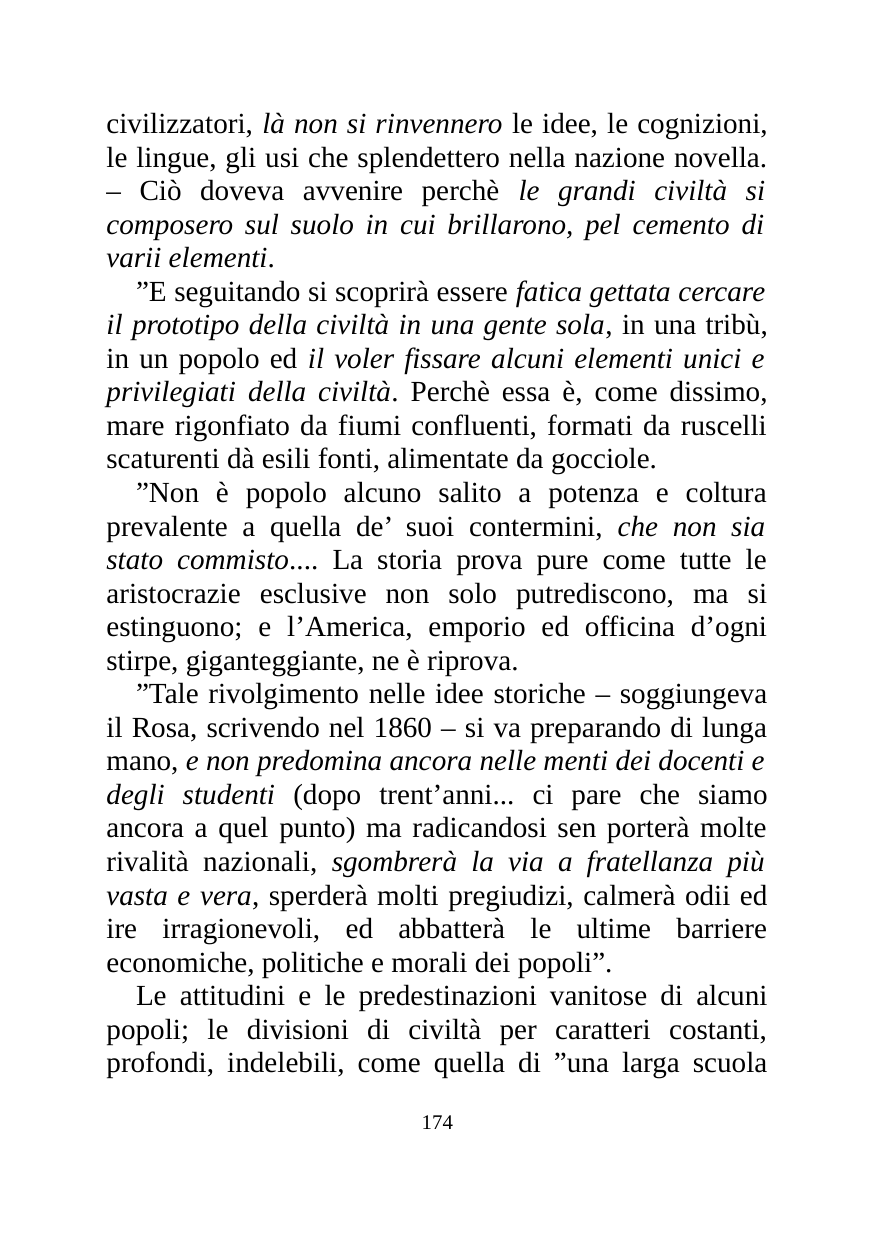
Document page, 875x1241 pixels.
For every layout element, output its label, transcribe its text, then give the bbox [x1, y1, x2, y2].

text Le attitudini e le predestinazioni vanitose di alcuni popoli; le divisioni di civiltà per caratteri costanti, profondi, indelebili, come quella di ”una larga scuola [106, 978, 768, 1079]
text ”E seguitando si scoprirà essere fatica gettata cercare il prototipo della civiltà in una gente sola, in una tribù, in un popolo ed il voler fissare alcuni elementi unici e privilegiati della civiltà. Perchè essa è, come dissimo, mare rigonfiato da fiumi confluenti, formati da ruscelli scaturenti dà esili fonti, alimentate da gocciole. [106, 274, 768, 475]
text ”Tale rivolgimento nelle idee storiche – soggiungeva il Rosa, scrivendo nel 1860 – si va preparando di lunga mano, e non predomina ancora nelle menti dei docenti e degli studenti (dopo trent’anni... ci pare che siamo ancora a quel punto) ma radicandosi sen porterà molte rivalità nazionali, sgombrerà la via a fratellanza più vasta e vera, sperderà molti pregiudizi, calmerà odii ed ire irragionevoli, ed abbatterà le ultime barriere economiche, politiche e morali dei popoli”. [106, 676, 768, 978]
text ”Non è popolo alcuno salito a potenza e coltura prevalente a quella de’ suoi contermini, che non sia stato commisto.... La storia prova pure come tutte le aristocrazie esclusive non solo putrediscono, ma si estinguono; e l’America, emporio ed officina d’ogni stirpe, giganteggiante, ne è riprova. [106, 475, 768, 676]
text civilizzatori, là non si rinvennero le idee, le cognizioni, le lingue, gli usi che splendettero nella nazione novella. – Ciò doveva avvenire perchè le grandi civiltà si composero sul suolo in cui brillarono, pel cemento di varii elementi. [106, 106, 768, 274]
